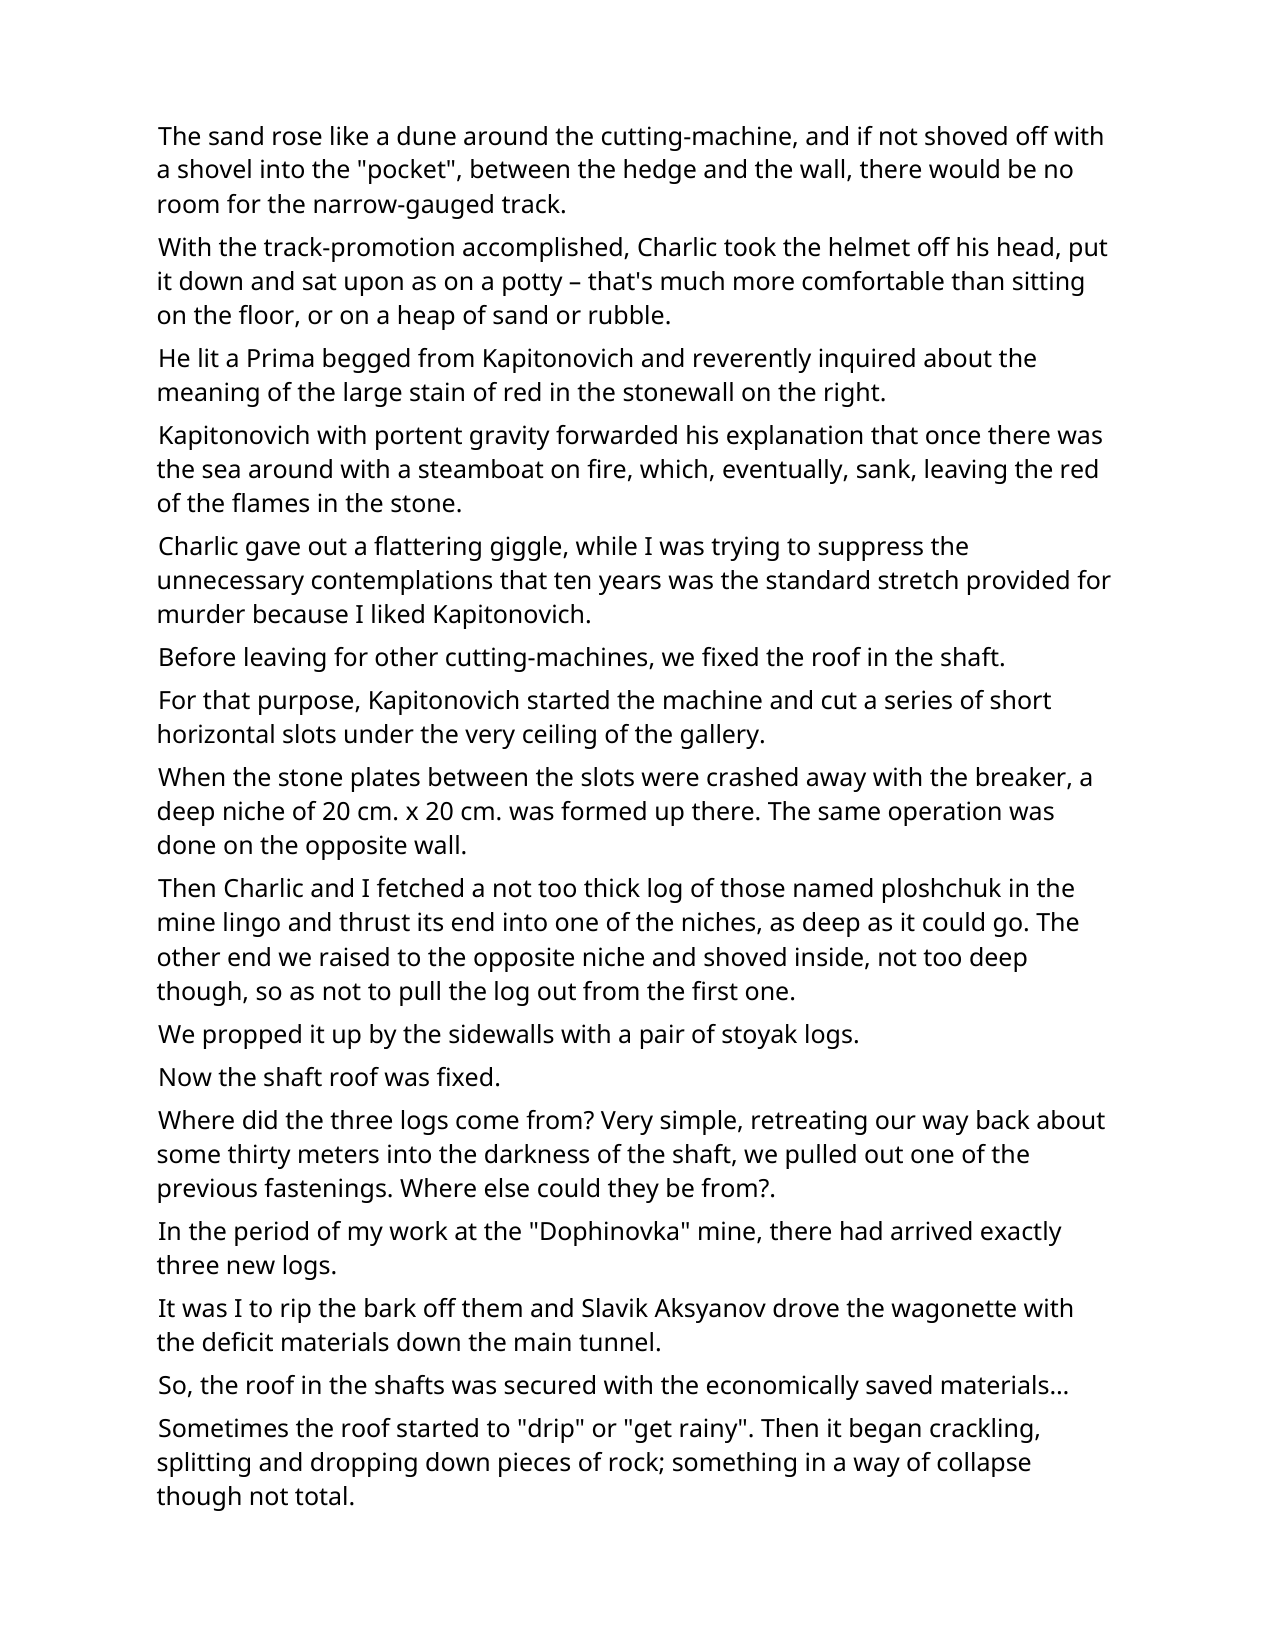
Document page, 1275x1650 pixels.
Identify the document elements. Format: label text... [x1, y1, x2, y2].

text For that purpose, Kapitonovich started the machine and cut a series of short horizontal slots under the very ceiling of the gallery. [156, 683, 1118, 751]
text In the period of my work at the "Dophinovka" mine, there had arrived exactly three new logs. [156, 1213, 1118, 1282]
text Sometimes the roof started to "drip" or "get rainy". Then it began crackling, splitting and dropping down pieces of rock; something in a way of collapse though not total. [156, 1411, 1118, 1513]
text So, the roof in the shafts was secured with the economically saved materials… [156, 1368, 1118, 1402]
text We propped it up by the sidewalls with a pair of stoyak logs. [156, 1016, 1118, 1050]
text He lit a Prima begged from Kapitonovich and reverently inquired about the meaning of the large stain of red in the stonewall on the right. [156, 340, 1118, 408]
text Now the shaft roof was fixed. [156, 1059, 1118, 1093]
text Then Charlic and I fetched a not too thick log of those named ploshchuk in the mine lingo and thrust its end into one of the niches, as deep as it could go. The other end we raised to the opposite niche and shoved inside, not too deep though, so as not to pull the log out from the first one. [156, 871, 1118, 1007]
text Kapitonovich with portent gravity forwarded his explanation that once there was the sea around with a steamboat on fire, which, eventually, sank, leaving the red of the flames in the stone. [156, 417, 1118, 520]
text It was I to rip the bark off them and Slavik Aksyanov drove the wagonette with the deficit materials down the main tunnel. [156, 1291, 1118, 1359]
text Where did the three logs come from? Very simple, retreating our way back about some thirty meters into the darkness of the shaft, we pulled out one of the previous fastenings. Where else could they be from?. [156, 1102, 1118, 1204]
text Before leaving for other cutting-machines, we fixed the roof in the shaft. [156, 640, 1118, 674]
text With the track-promotion accomplished, Charlic took the helmet off his head, put it down and sat upon as on a potty – that's much more comfortable than sitting on the floor, or on a heap of sand or rubble. [156, 229, 1118, 331]
text When the stone plates between the slots were crashed away with the breaker, a deep niche of 20 cm. x 20 cm. was formed up there. The same operation was done on the opposite wall. [156, 760, 1118, 862]
text The sand rose like a dune around the cutting-machine, and if not shoved off with a shovel into the "pocket", between the hedge and the wall, there would be no room for the narrow-gauged track. [156, 118, 1118, 220]
text Charlic gave out a flattering giggle, while I was trying to suppress the unnecessary contemplations that ten years was the standard stretch provided for murder because I liked Kapitonovich. [156, 529, 1118, 631]
